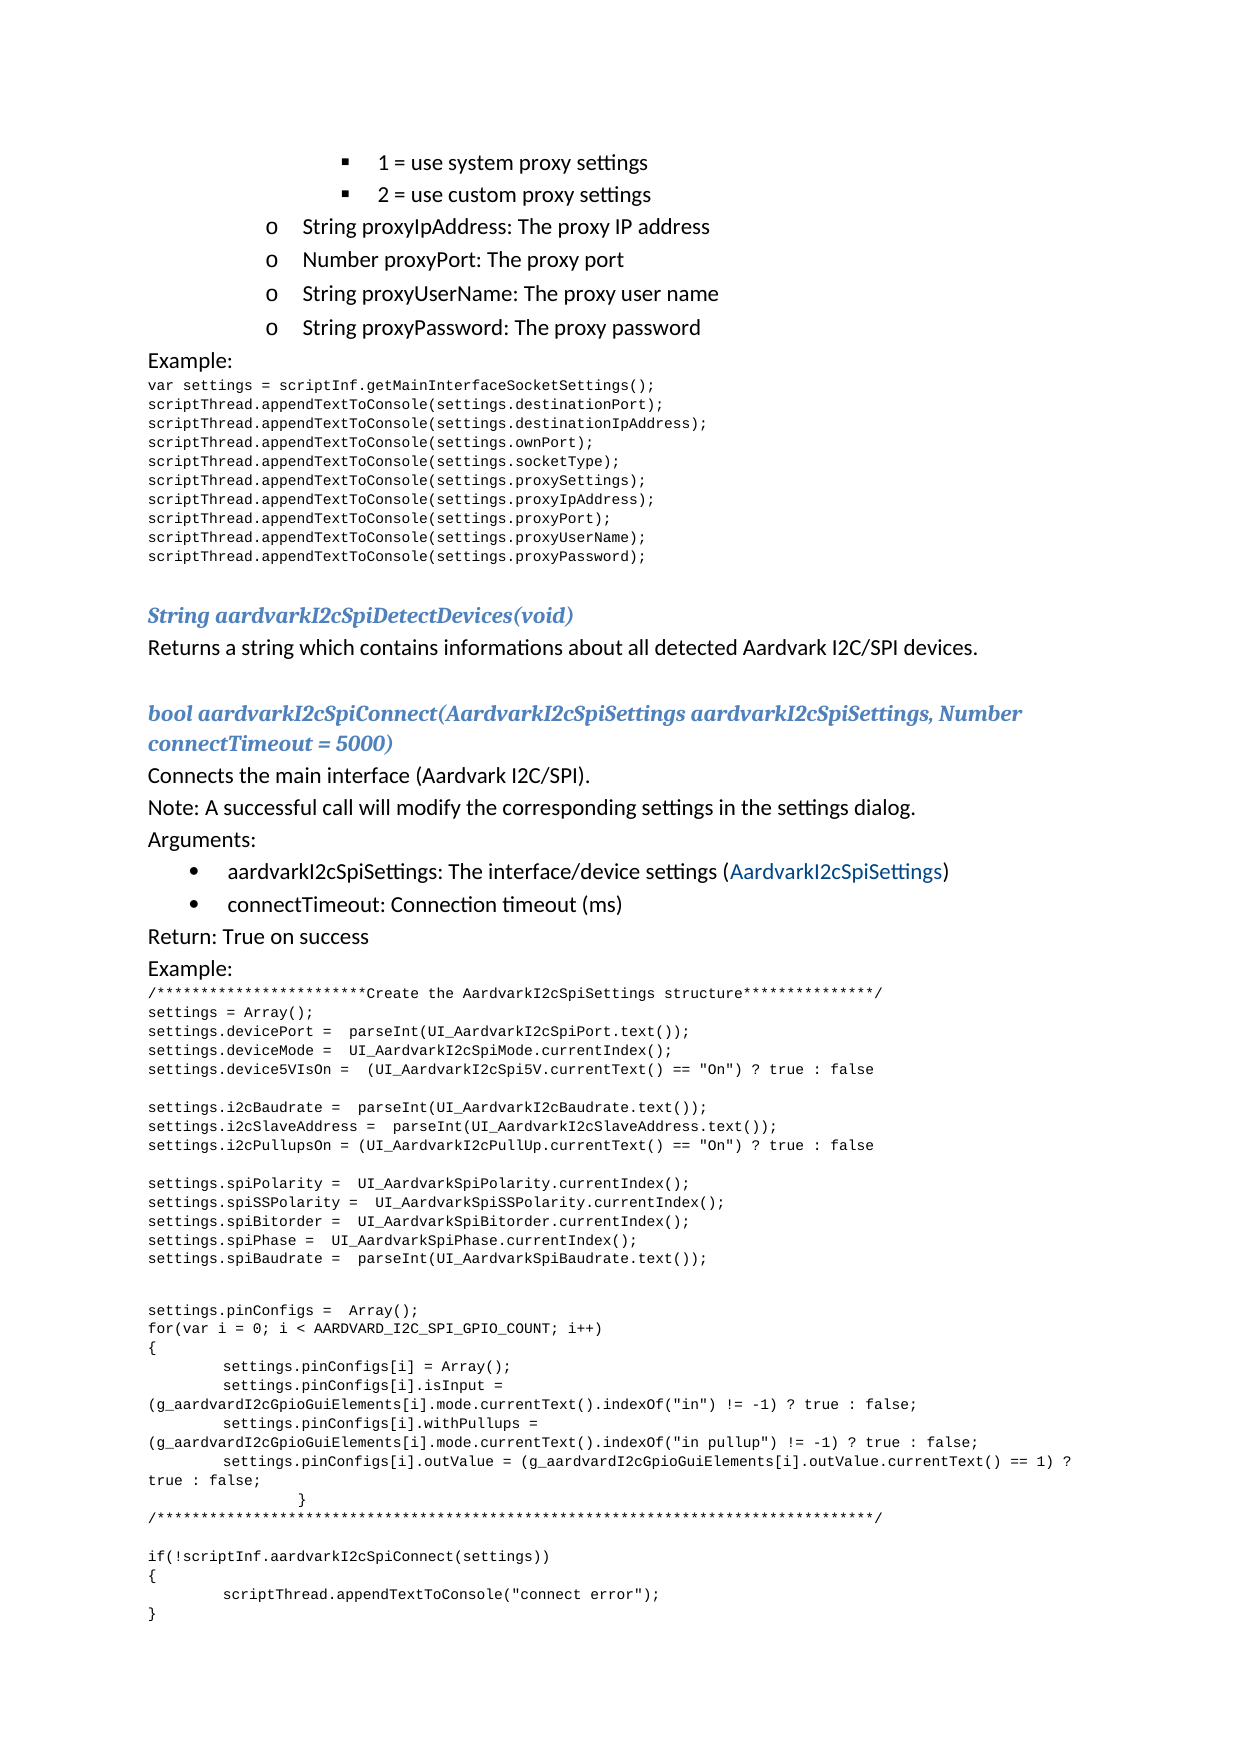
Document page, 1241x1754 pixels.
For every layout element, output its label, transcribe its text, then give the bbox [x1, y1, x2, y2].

text settings.devicePort = parseInt(UI_AardvarkI2cSpiPort.text()); [148, 1024, 1093, 1041]
text /**********************************************************************************/ [148, 1511, 1093, 1528]
text scriptThread.appendTextToConsole(settings.socketType); [148, 454, 1093, 471]
list 2 = use custom proxy settings [340, 180, 1093, 208]
text scriptThread.appendTextToConsole(settings.destinationPort); [148, 397, 1093, 414]
text Arguments: [148, 825, 1093, 853]
text scriptThread.appendTextToConsole(settings.proxyPort); [148, 511, 1093, 528]
text scriptThread.appendTextToConsole(settings.proxyIpAddress); [148, 492, 1093, 509]
text scriptThread.appendTextToConsole(settings.ownPort); [148, 435, 1093, 452]
text Note: A successful call will modify the corresponding settings in the settings dialog. [148, 793, 1093, 821]
text settings.spiSSPolarity = UI_AardvarkSpiSSPolarity.currentIndex(); [148, 1195, 1093, 1211]
text settings.i2cBaudrate = parseInt(UI_AardvarkI2cBaudrate.text()); [148, 1100, 1093, 1117]
text settings = Array(); [148, 1005, 1093, 1022]
text settings.pinConfigs[i].isInput = (g_aardvardI2cGpioGuiElements[i].mode.currentText().indexOf("in") != -1) ? true : false; [148, 1379, 1093, 1414]
text settings.spiBitorder = UI_AardvarkSpiBitorder.currentIndex(); [148, 1214, 1093, 1230]
text { [148, 1568, 1093, 1585]
text settings.pinConfigs = Array(); [148, 1303, 1093, 1319]
text scriptThread.appendTextToConsole(settings.proxyUserName); [148, 530, 1093, 547]
text for(var i = 0; i < AARDVARD_I2C_SPI_GPIO_COUNT; i++) [148, 1322, 1093, 1338]
text scriptThread.appendTextToConsole(settings.proxyPassword); [148, 549, 1093, 566]
text settings.i2cSlaveAddress = parseInt(UI_AardvarkI2cSlaveAddress.text()); [148, 1119, 1093, 1136]
text settings.spiPhase = UI_AardvarkSpiPhase.currentIndex(); [148, 1233, 1093, 1249]
list String proxyPassword: The proxy password [265, 313, 1093, 342]
text scriptThread.appendTextToConsole(settings.proxySettings); [148, 473, 1093, 490]
text Returns a string which contains informations about all detected Aardvark I2C/SPI devices. [148, 633, 1093, 661]
list String proxyUserName: The proxy user name [265, 279, 1093, 308]
text Example: [148, 954, 1093, 982]
list 1 = use system proxy settings [340, 148, 1093, 176]
text if(!scriptInf.aardvarkI2cSpiConnect(settings)) [148, 1549, 1093, 1566]
text } [148, 1492, 1093, 1509]
text settings.device5VIsOn = (UI_AardvarkI2cSpi5V.currentText() == "On") ? true : false [148, 1062, 1093, 1079]
text Example: [148, 346, 1093, 374]
text settings.spiBaudrate = parseInt(UI_AardvarkSpiBaudrate.text()); [148, 1252, 1093, 1268]
list Return: True on success [148, 922, 1093, 950]
text Connects the main interface (Aardvark I2C/SPI). [148, 761, 1093, 789]
subtitle String aardvarkI2cSpiDetectDevices(void) [148, 603, 1093, 629]
text settings.pinConfigs[i].withPullups = (g_aardvardI2cGpioGuiElements[i].mode.currentText().indexOf("in pullup") != -1) ? true : false; [148, 1417, 1093, 1452]
text settings.pinConfigs[i] = Array(); [148, 1360, 1093, 1376]
text } [148, 1606, 1093, 1623]
text settings.deviceMode = UI_AardvarkI2cSpiMode.currentIndex(); [148, 1043, 1093, 1060]
list String proxyIpAddress: The proxy IP address [265, 212, 1093, 241]
list connectTimeout: Connection timeout (ms) [190, 890, 1093, 918]
text /************************Create the AardvarkI2cSpiSettings structure***************/ [148, 986, 1093, 1003]
text settings.pinConfigs[i].outValue = (g_aardvardI2cGpioGuiElements[i].outValue.currentText() == 1) ? true : false; [148, 1454, 1093, 1490]
subtitle bool aardvarkI2cSpiConnect(AardvarkI2cSpiSettings aardvarkI2cSpiSettings, Number connectTimeout = 5000) [148, 701, 1093, 757]
text scriptThread.appendTextToConsole(settings.destinationIpAddress); [148, 416, 1093, 433]
text settings.spiPolarity = UI_AardvarkSpiPolarity.currentIndex(); [148, 1176, 1093, 1192]
list aardvarkI2cSpiSettings: The interface/device settings (AardvarkI2cSpiSettings) [190, 857, 1093, 886]
text settings.i2cPullupsOn = (UI_AardvarkI2cPullUp.currentText() == "On") ? true : false [148, 1138, 1093, 1154]
text var settings = scriptInf.getMainInterfaceSocketSettings(); [148, 378, 1093, 395]
list Number proxyPort: The proxy port [265, 246, 1093, 275]
text { [148, 1341, 1093, 1357]
text scriptThread.appendTextToConsole("connect error"); [148, 1587, 1093, 1604]
